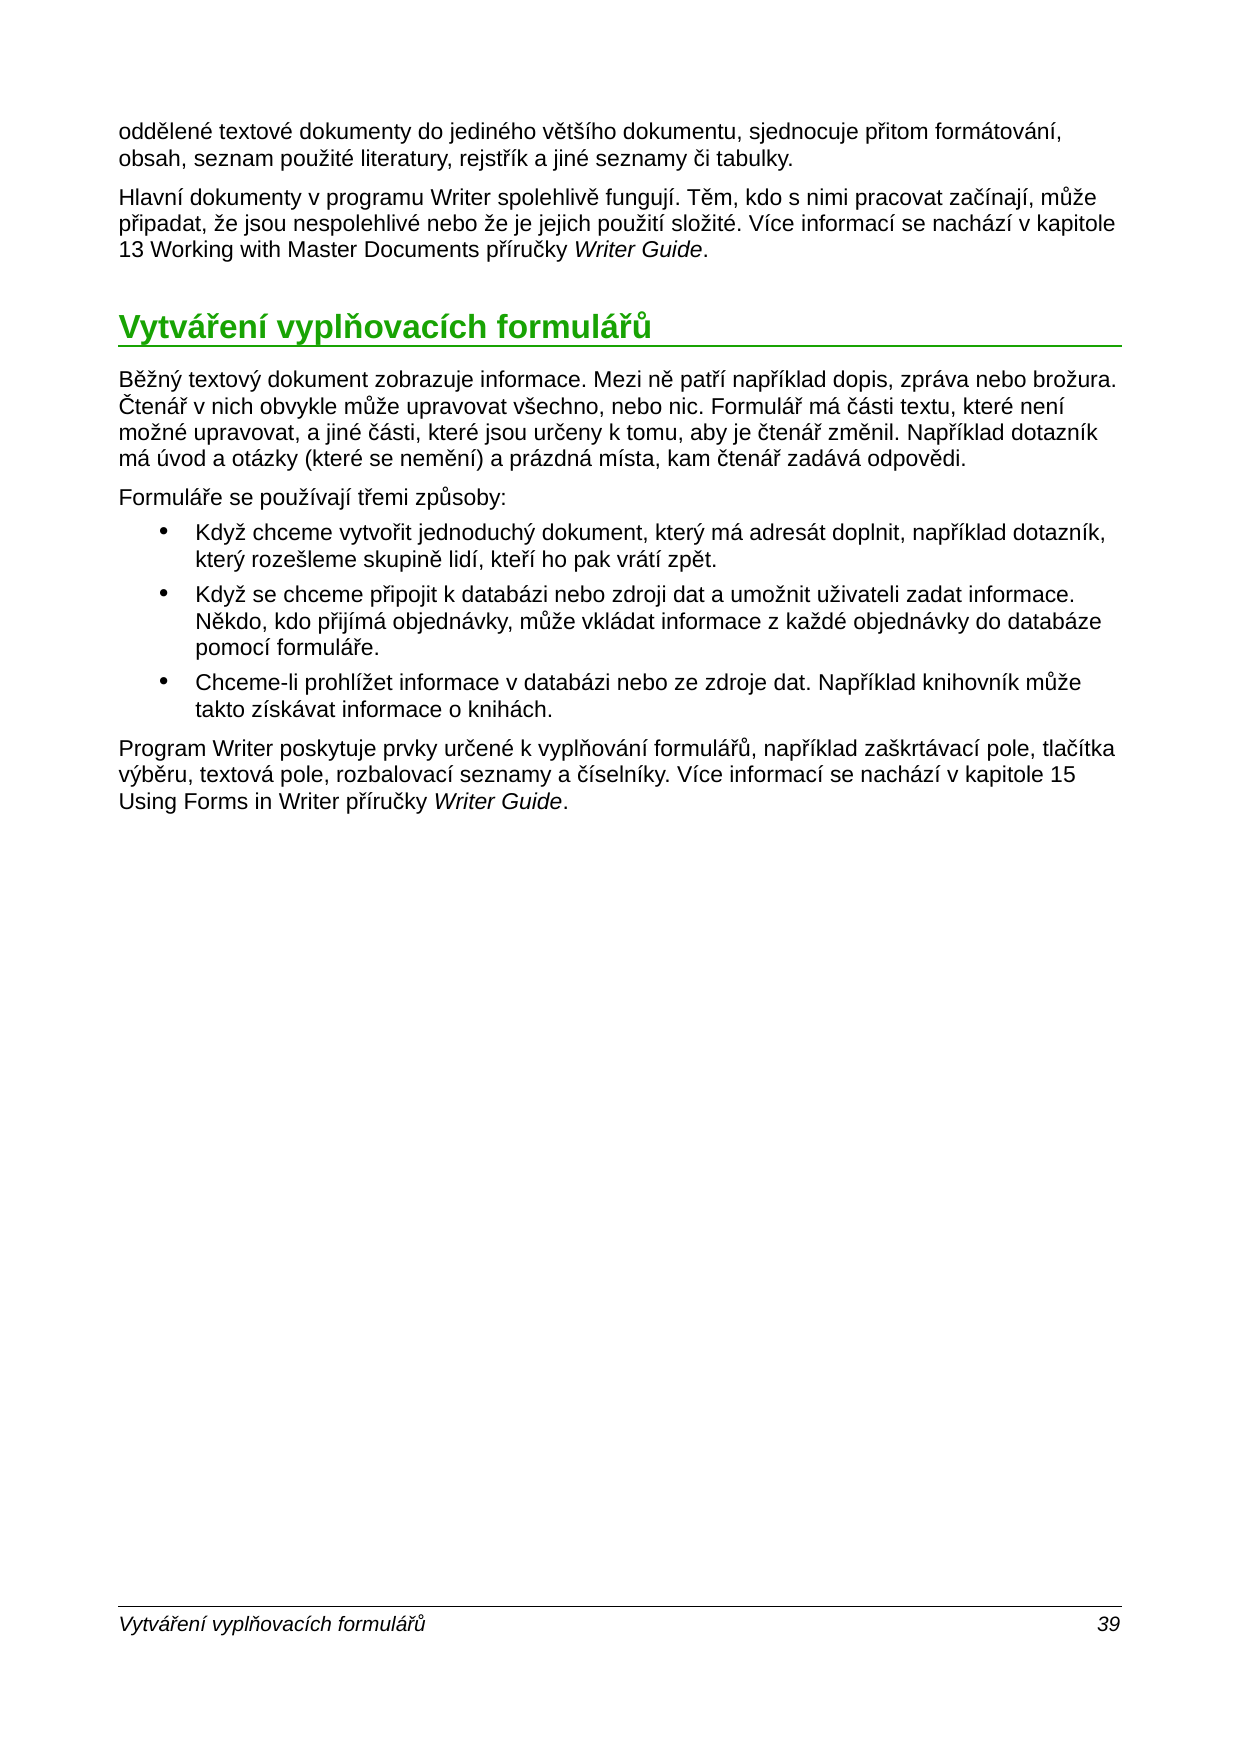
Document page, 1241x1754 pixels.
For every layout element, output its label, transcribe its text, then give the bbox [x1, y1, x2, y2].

list Chceme-li prohlížet informace v databázi nebo ze zdroje dat. Například knihovník může takto získávat informace o knihách. [156, 667, 1122, 722]
list Když se chceme připojit k databázi nebo zdroji dat a umožnit uživateli zadat informace. Někdo, kdo přijímá objednávky, může vkládat informace z každé objednávky do databáze pomocí formuláře. [156, 579, 1122, 661]
list Když chceme vytvořit jednoduchý dokument, který má adresát doplnit, například dotazník, který rozešleme skupině lidí, kteří ho pak vrátí zpět. [156, 517, 1122, 573]
text Program Writer poskytuje prvky určené k vyplňování formulářů, například zaškrtávací pole, tlačítka výběru, textová pole, rozbalovací seznamy a číselníky. Více informací se nachází v kapitole 15 Using Forms in Writer příručky Writer Guide. [118, 735, 1122, 814]
text Běžný textový dokument zobrazuje informace. Mezi ně patří například dopis, zpráva nebo brožura. Čtenář v nich obvykle může upravovat všechno, nebo nic. Formulář má části textu, které není možné upravovat, a jiné části, které jsou určeny k tomu, aby je čtenář změnil. Například dotazník má úvod a otázky (které se nemění) a prázdná místa, kam čtenář zadává odpovědi. [118, 366, 1122, 472]
text Hlavní dokumenty v programu Writer spolehlivě fungují. Těm, kdo s nimi pracovat začínají, může připadat, že jsou nespolehlivé nebo že je jejich použití složité. Více informací se nachází v kapitole 13 Working with Master Documents příručky Writer Guide. [118, 183, 1122, 263]
text oddělené textové dokumenty do jediného většího dokumentu, sjednocuje přitom formátování, obsah, seznam použité literatury, rejstřík a jiné seznamy či tabulky. [118, 118, 1122, 171]
list Formuláře se používají třemi způsoby: [118, 484, 1122, 511]
subtitle Vytváření vyplňovacích formulářů [118, 307, 1122, 345]
